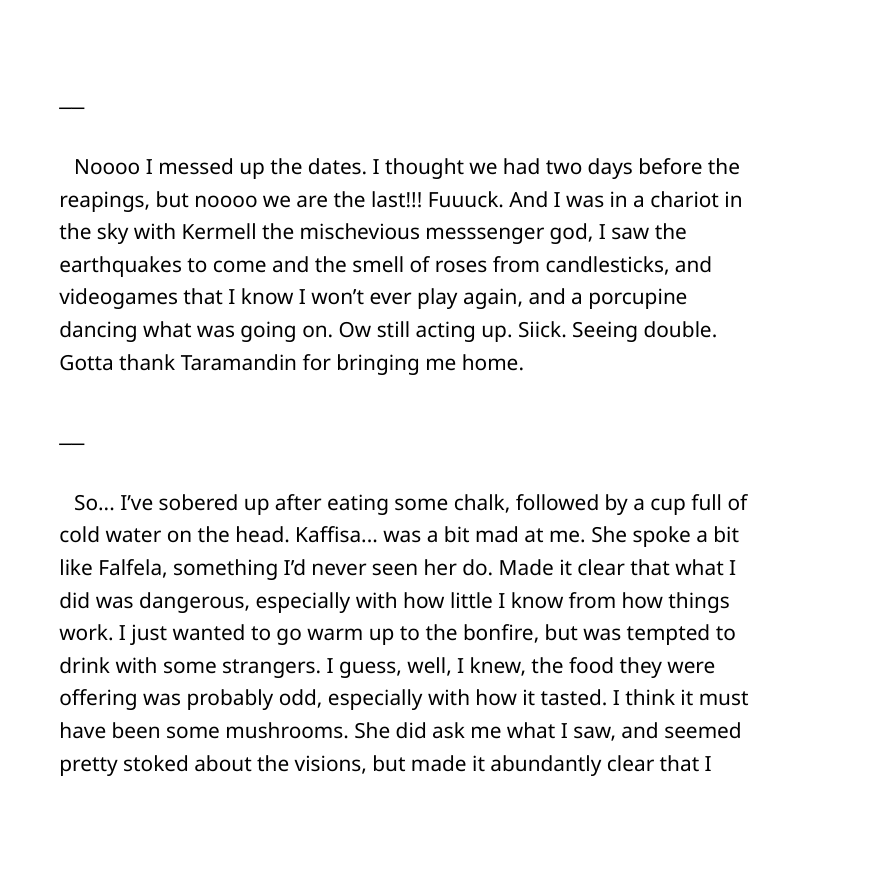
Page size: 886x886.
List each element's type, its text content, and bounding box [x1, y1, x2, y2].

subtitle –– [59, 424, 768, 458]
subtitle –– [59, 88, 768, 123]
text Noooo I messed up the dates. I thought we had two days before the reapings, but noooo we are the last!!! Fuuuck. And I was in a chariot in the sky with Kermell the mischevious messsenger god, I saw the earthquakes to come and the smell of roses from candlesticks, and videogames that I know I won’t ever play again, and a porcupine dancing what was going on. Ow still acting up. Siick. Seeing double. Gotta thank Taramandin for bringing me home. [59, 152, 768, 376]
text So... I’ve sobered up after eating some chalk, followed by a cup full of cold water on the head. Kaffisa... was a bit mad at me. She spoke a bit like Falfela, something I’d never seen her do. Made it clear that what I did was dangerous, especially with how little I know from how things work. I just wanted to go warm up to the bonfire, but was tempted to drink with some strangers. I guess, well, I knew, the food they were offering was probably odd, especially with how it tasted. I think it must have been some mushrooms. She did ask me what I saw, and seemed pretty stoked about the visions, but made it abundantly clear that I [59, 488, 768, 777]
